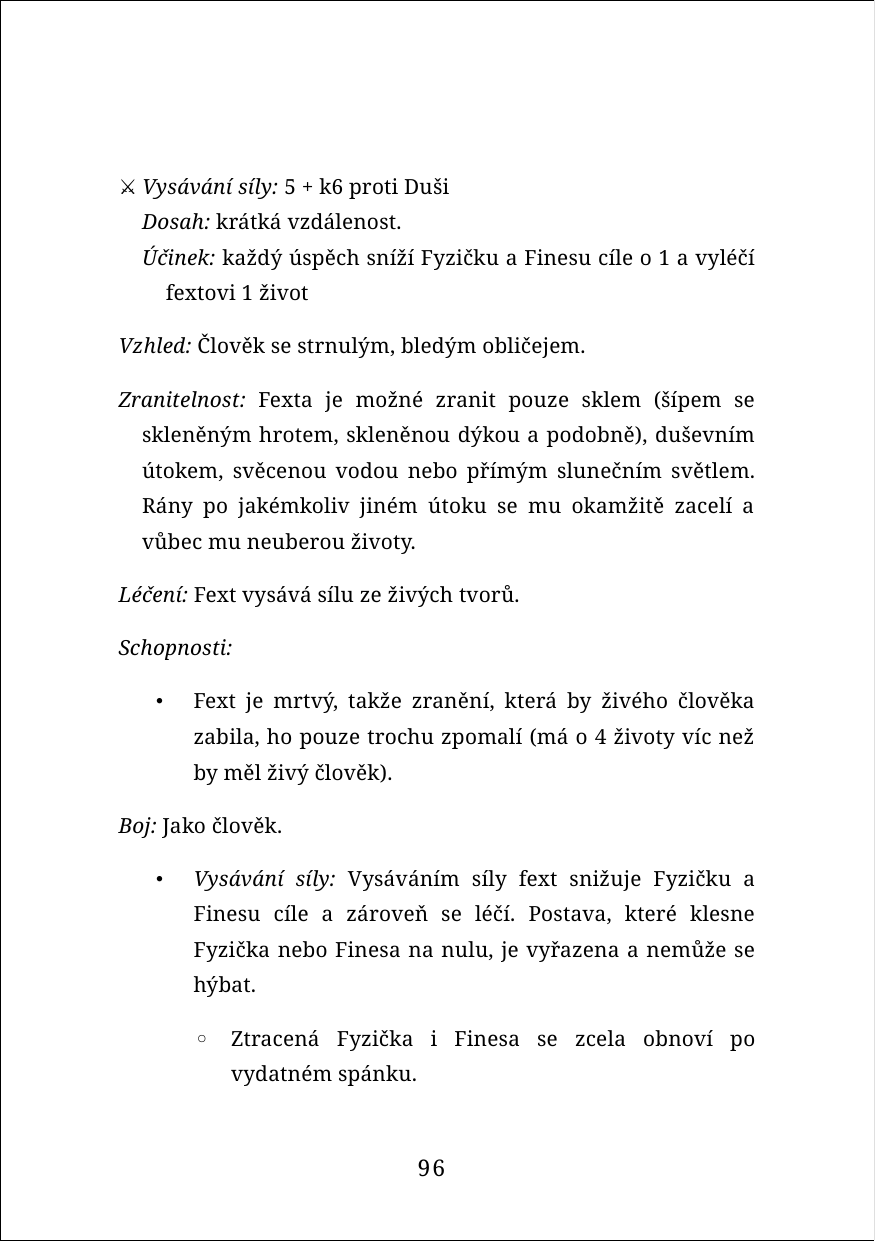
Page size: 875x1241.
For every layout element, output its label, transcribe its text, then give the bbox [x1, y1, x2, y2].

text Dosah: krátká vzdálenost. [142, 207, 756, 236]
text Boj: Jako člověk. [118, 811, 756, 839]
text Schopnosti: [118, 633, 756, 662]
list Fext je mrtvý, takže zranění, která by živého člověka zabila, ho pouze trochu zpomalí (má o 4 životy víc než by měl živý člověk). [156, 687, 756, 786]
text Zranitelnost: Fexta je možné zranit pouze sklem (šípem se skleněným hrotem, skleněnou dýkou a podobně), duševním útokem, svěcenou vodou nebo přímým slunečním světlem. Rány po jakémkoliv jiném útoku se mu okamžitě zacelí a vůbec mu neuberou životy. [118, 385, 756, 555]
text Léčení: Fext vysává sílu ze živých tvorů. [118, 580, 756, 608]
text Vzhled: Člověk se strnulým, bledým obličejem. [118, 332, 756, 360]
list Vysávání síly: Vysáváním síly fext snižuje Fyzičku a Finesu cíle a zároveň se léčí. Postava, které klesne Fyzička nebo Finesa na nulu, je vyřazena a nemůže se hýbat. [156, 864, 756, 999]
text ⚔ Vysávání síly: 5 + k6 proti Duši [118, 172, 756, 200]
list Ztracená Fyzička i Finesa se zcela obnoví po vydatném spánku. [193, 1024, 756, 1088]
text Účinek: každý úspěch sníží Fyzičku a Finesu cíle o 1 a vyléčí fextovi 1 život [142, 243, 756, 307]
